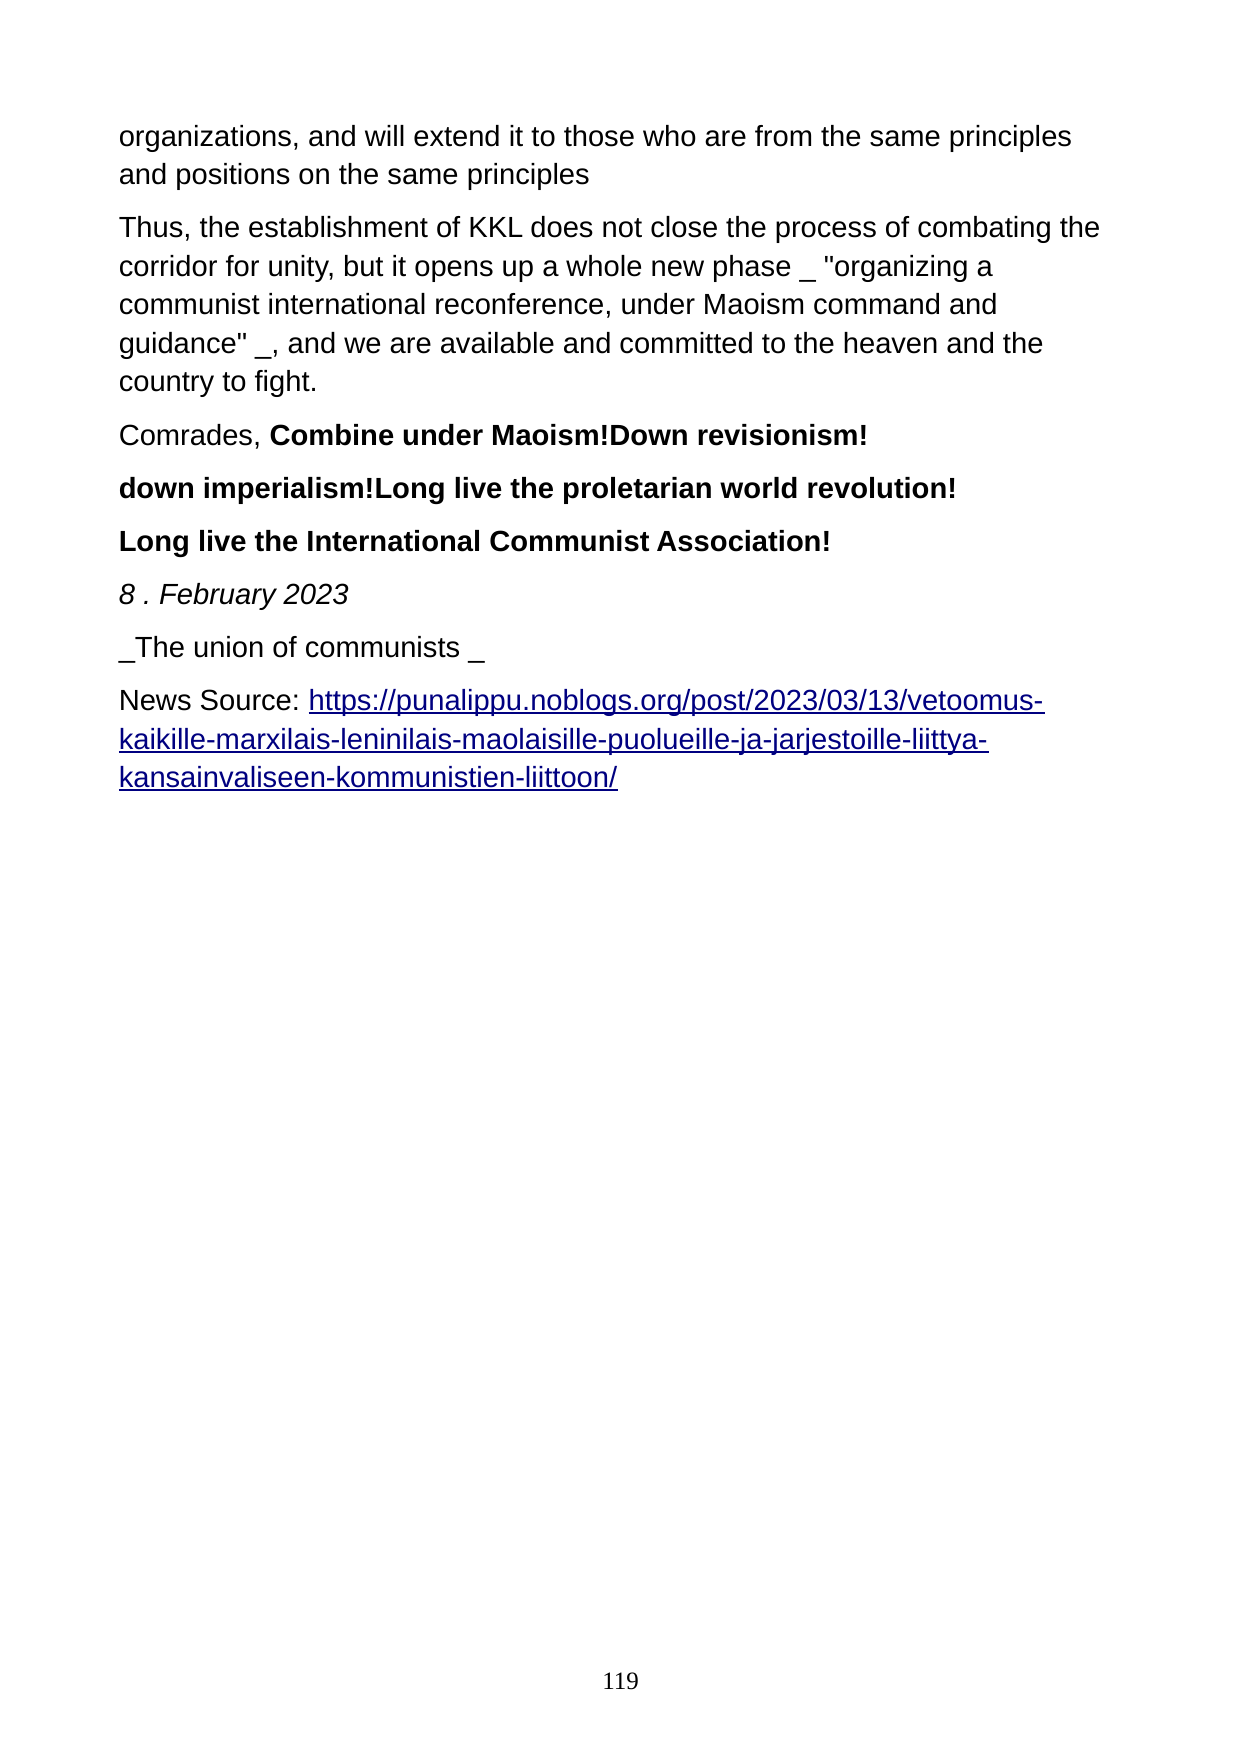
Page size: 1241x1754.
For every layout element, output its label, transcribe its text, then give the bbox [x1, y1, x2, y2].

text Comrades, Combine under Maoism!Down revisionism! [118, 417, 1122, 451]
text Long live the International Communist Association! [118, 524, 1122, 557]
text 8 . February 2023 [118, 577, 1122, 610]
text down imperialism!Long live the proletarian world revolution! [118, 471, 1122, 504]
text News Source: https://punalippu.noblogs.org/post/2023/03/13/vetoomus-kaikille-marxilais-leninilais-maolaisille-puolueille-ja-jarjestoille-liittya-kansainvaliseen-kommunistien-liittoon/ [118, 683, 1122, 794]
text Thus, the establishment of KKL does not close the process of combating the corridor for unity, but it opens up a whole new phase _ "organizing a communist international reconference, under Maoism command and guidance" _, and we are available and committed to the heaven and the country to fight. [118, 210, 1122, 398]
text _The union of communists _ [118, 630, 1122, 663]
text organizations, and will extend it to those who are from the same principles and positions on the same principles [118, 118, 1122, 191]
